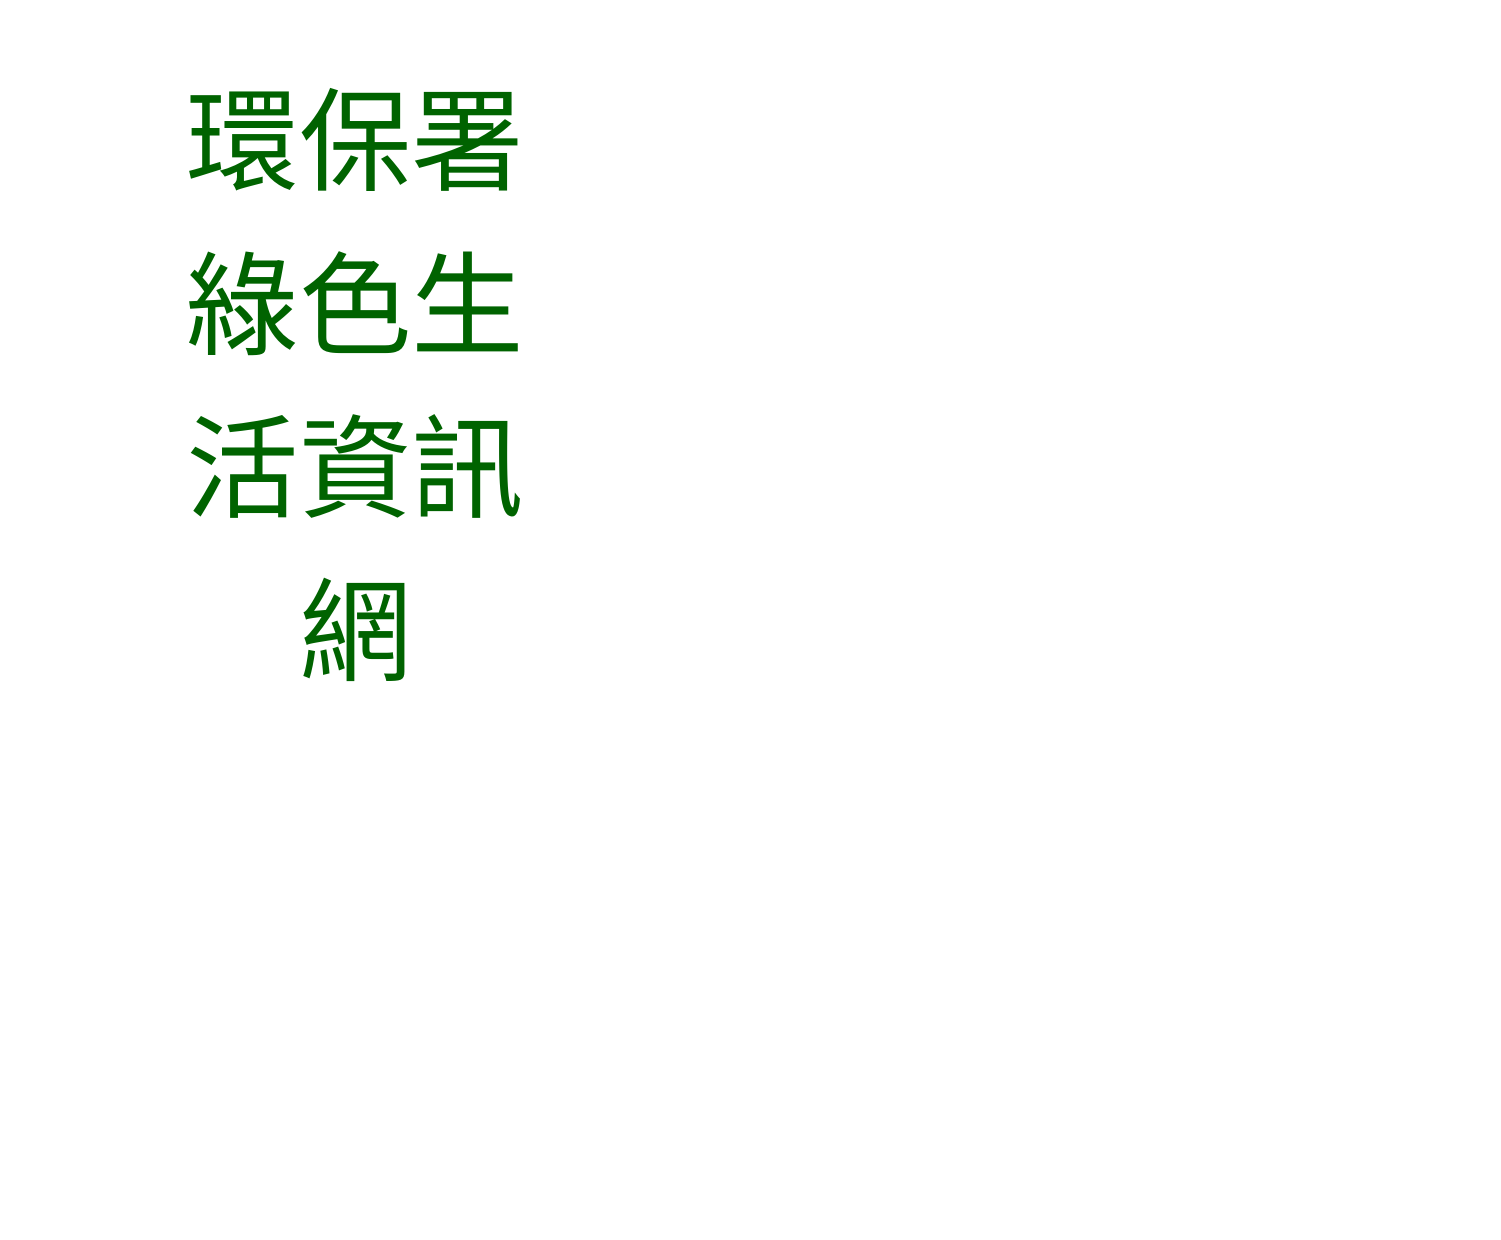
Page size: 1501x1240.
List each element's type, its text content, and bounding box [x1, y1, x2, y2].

text 環保署 [150, 52, 561, 215]
text 綠色生活資訊網 [150, 216, 561, 704]
